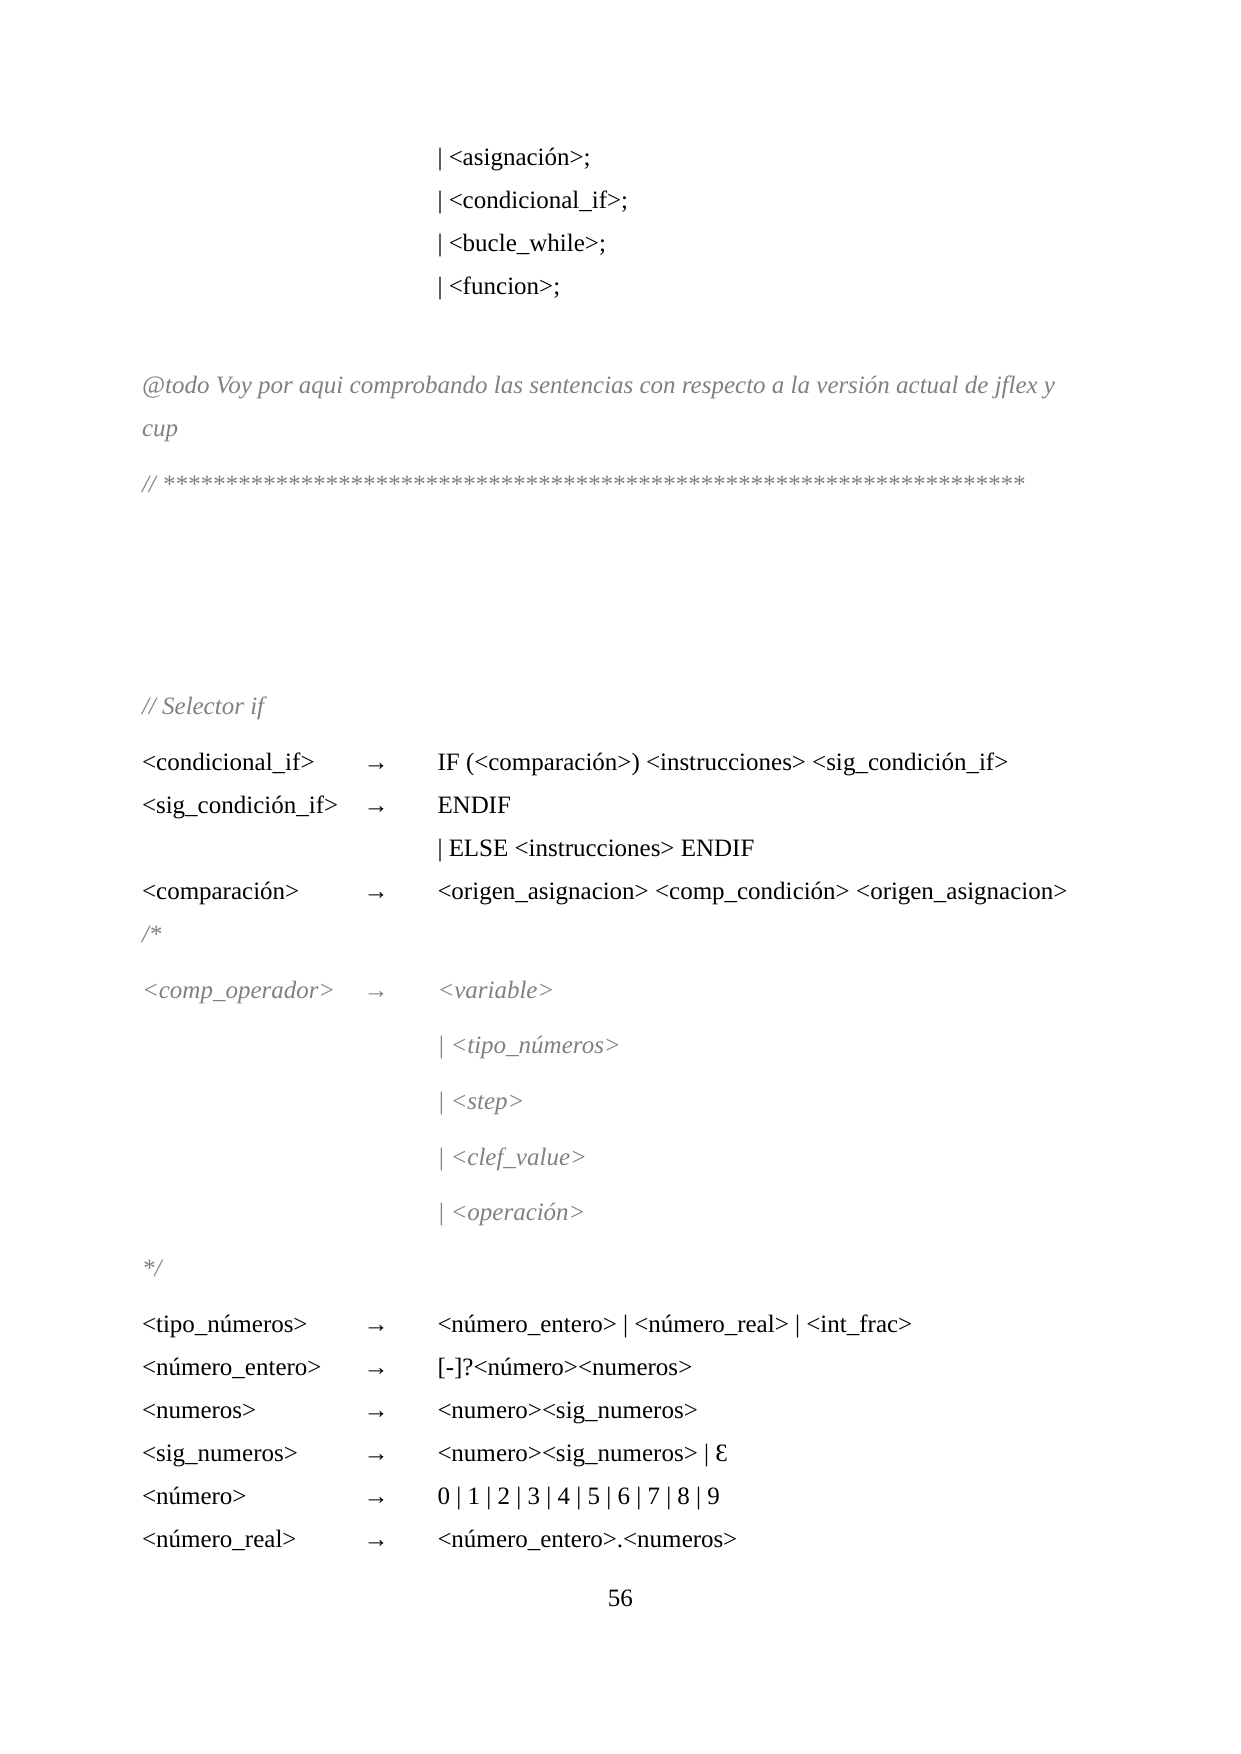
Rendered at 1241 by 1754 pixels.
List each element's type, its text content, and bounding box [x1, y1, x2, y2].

text <número_real> → <número_entero>.<numeros> [142, 1524, 1098, 1553]
text /* [142, 919, 1098, 948]
text <numeros> → <numero><sig_numeros> [142, 1395, 1098, 1424]
text | <bucle_while>; [142, 228, 1098, 257]
text | <operación> [142, 1197, 1098, 1226]
text <sig_numeros> → <numero><sig_numeros> | Ɛ [142, 1438, 1098, 1467]
text @todo Voy por aqui comprobando las sentencias con respecto a la versión actual de jflex y cup [142, 370, 1098, 442]
text | <clef_value> [142, 1142, 1098, 1171]
text <comp_operador> → <variable> [142, 975, 1098, 1004]
text | <tipo_números> [142, 1031, 1098, 1059]
text <sig_condición_if> → ENDIF [142, 790, 1098, 819]
text <condicional_if> → IF (<comparación>) <instrucciones> <sig_condición_if> [142, 747, 1098, 776]
text <número_entero> → [-]?<número><numeros> [142, 1352, 1098, 1381]
text // ********************************************************************* [142, 469, 1098, 497]
text | ELSE <instrucciones> ENDIF [142, 833, 1098, 862]
text | <asignación>; [142, 142, 1098, 171]
text */ [142, 1253, 1098, 1282]
text | <funcion>; [142, 271, 1098, 300]
text <número> → 0 | 1 | 2 | 3 | 4 | 5 | 6 | 7 | 8 | 9 [142, 1481, 1098, 1510]
text // Selector if [142, 691, 1098, 720]
text <comparación> → <origen_asignacion> <comp_condición> <origen_asignacion> [142, 876, 1098, 905]
text <tipo_números> → <número_entero> | <número_real> | <int_frac> [142, 1309, 1098, 1337]
text | <step> [142, 1086, 1098, 1115]
text | <condicional_if>; [142, 185, 1098, 214]
